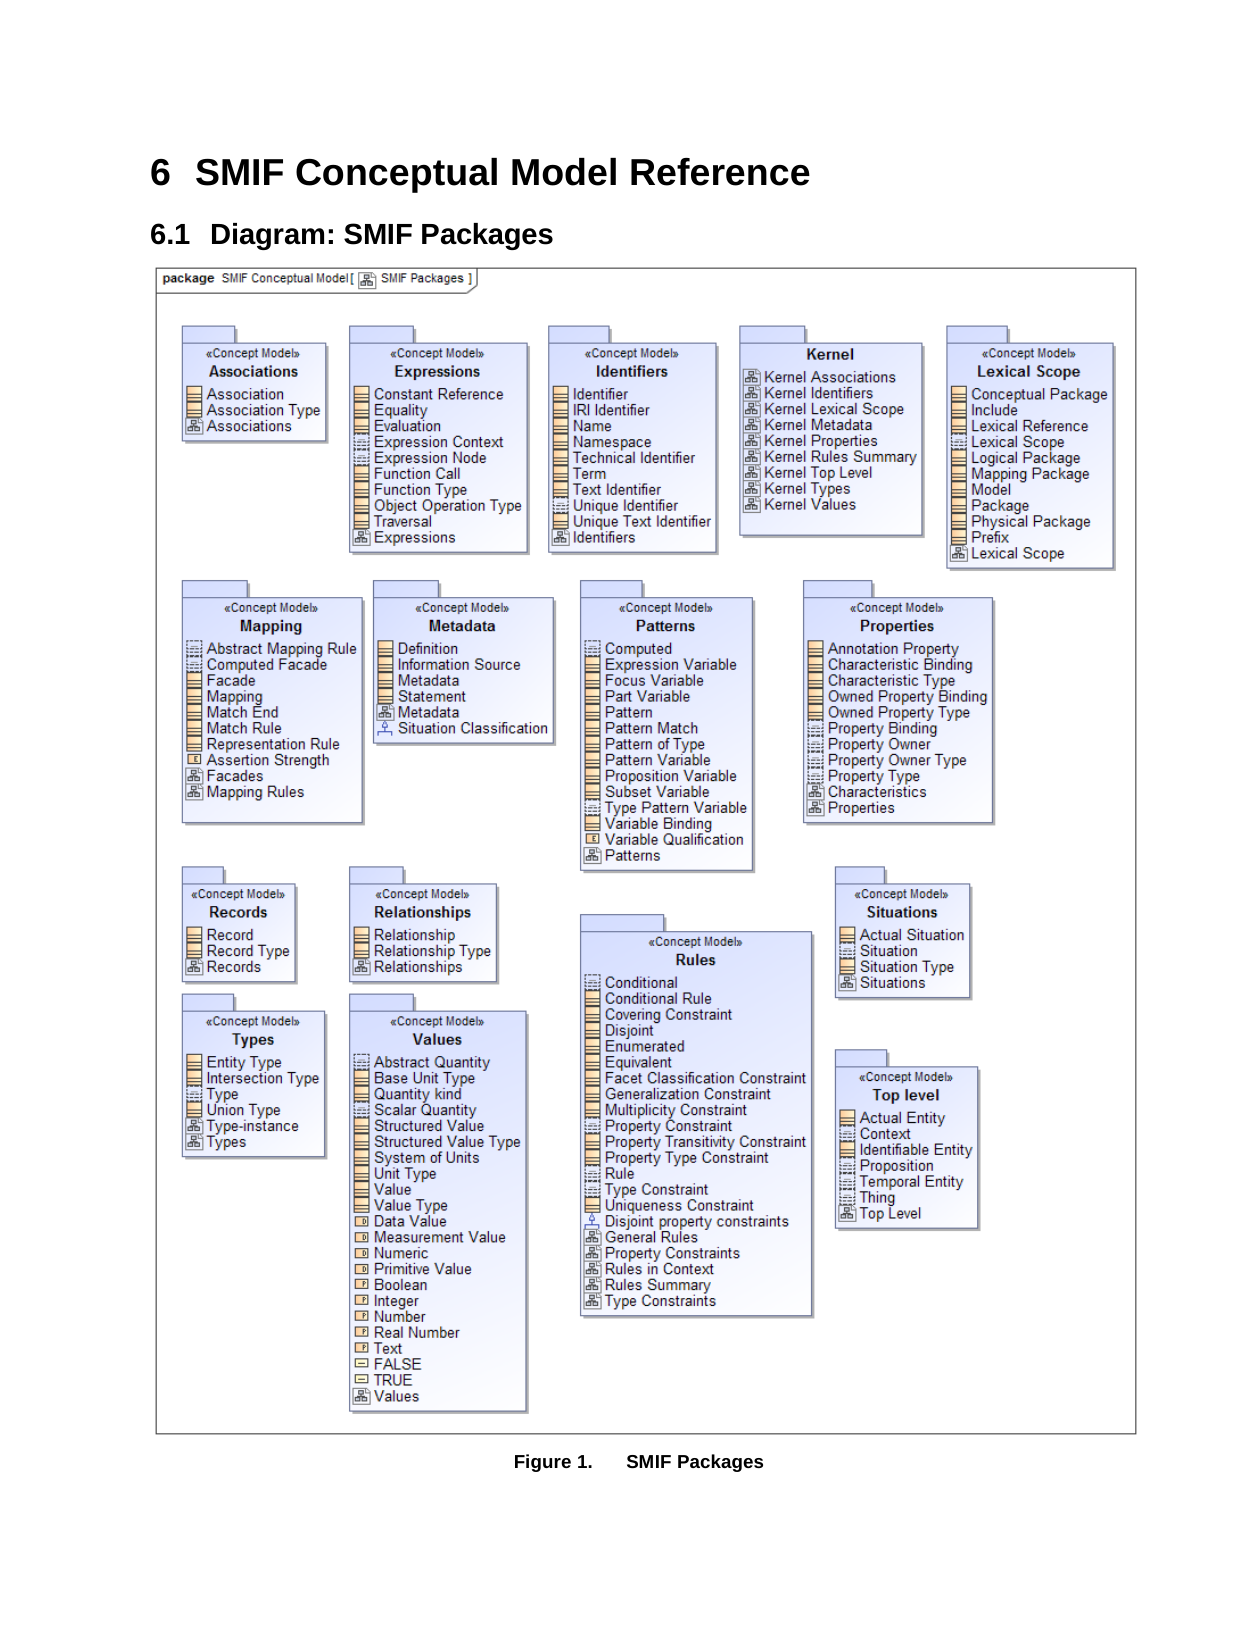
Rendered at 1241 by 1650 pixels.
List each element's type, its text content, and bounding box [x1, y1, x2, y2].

subtitle Diagram: SMIF Packages [150, 217, 1090, 250]
picture [150, 262, 1141, 1439]
subtitle SMIF Conceptual Model Reference [150, 150, 1090, 193]
list SMIF Packages [187, 1451, 1090, 1473]
